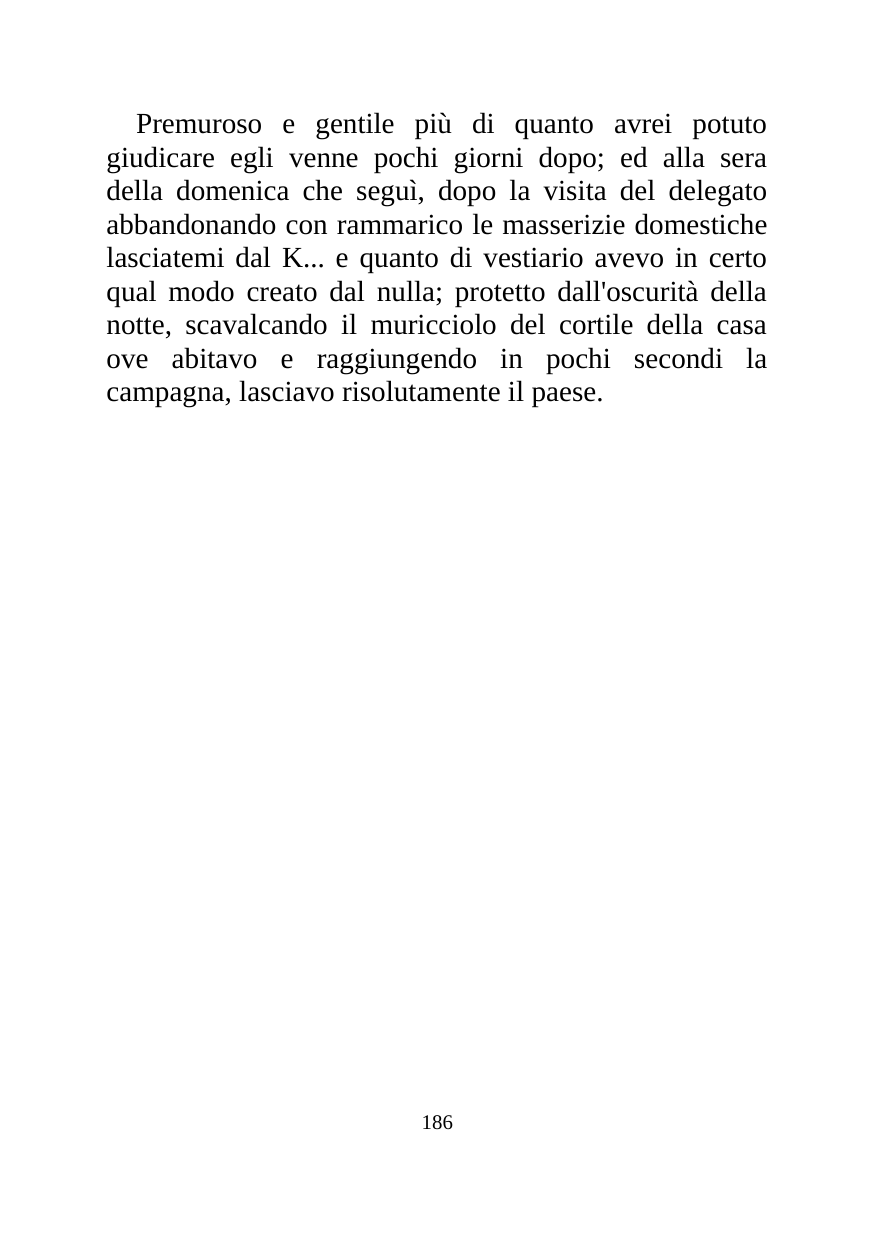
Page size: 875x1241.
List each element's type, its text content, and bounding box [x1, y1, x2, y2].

text Premuroso e gentile più di quanto avrei potuto giudicare egli venne pochi giorni dopo; ed alla sera della domenica che seguì, dopo la visita del delegato abbandonando con rammarico le masserizie domestiche lasciatemi dal K... e quanto di vestiario avevo in certo qual modo creato dal nulla; protetto dall'oscurità della notte, scavalcando il muricciolo del cortile della casa ove abitavo e raggiungendo in pochi secondi la campagna, lasciavo risolutamente il paese. [106, 106, 768, 408]
